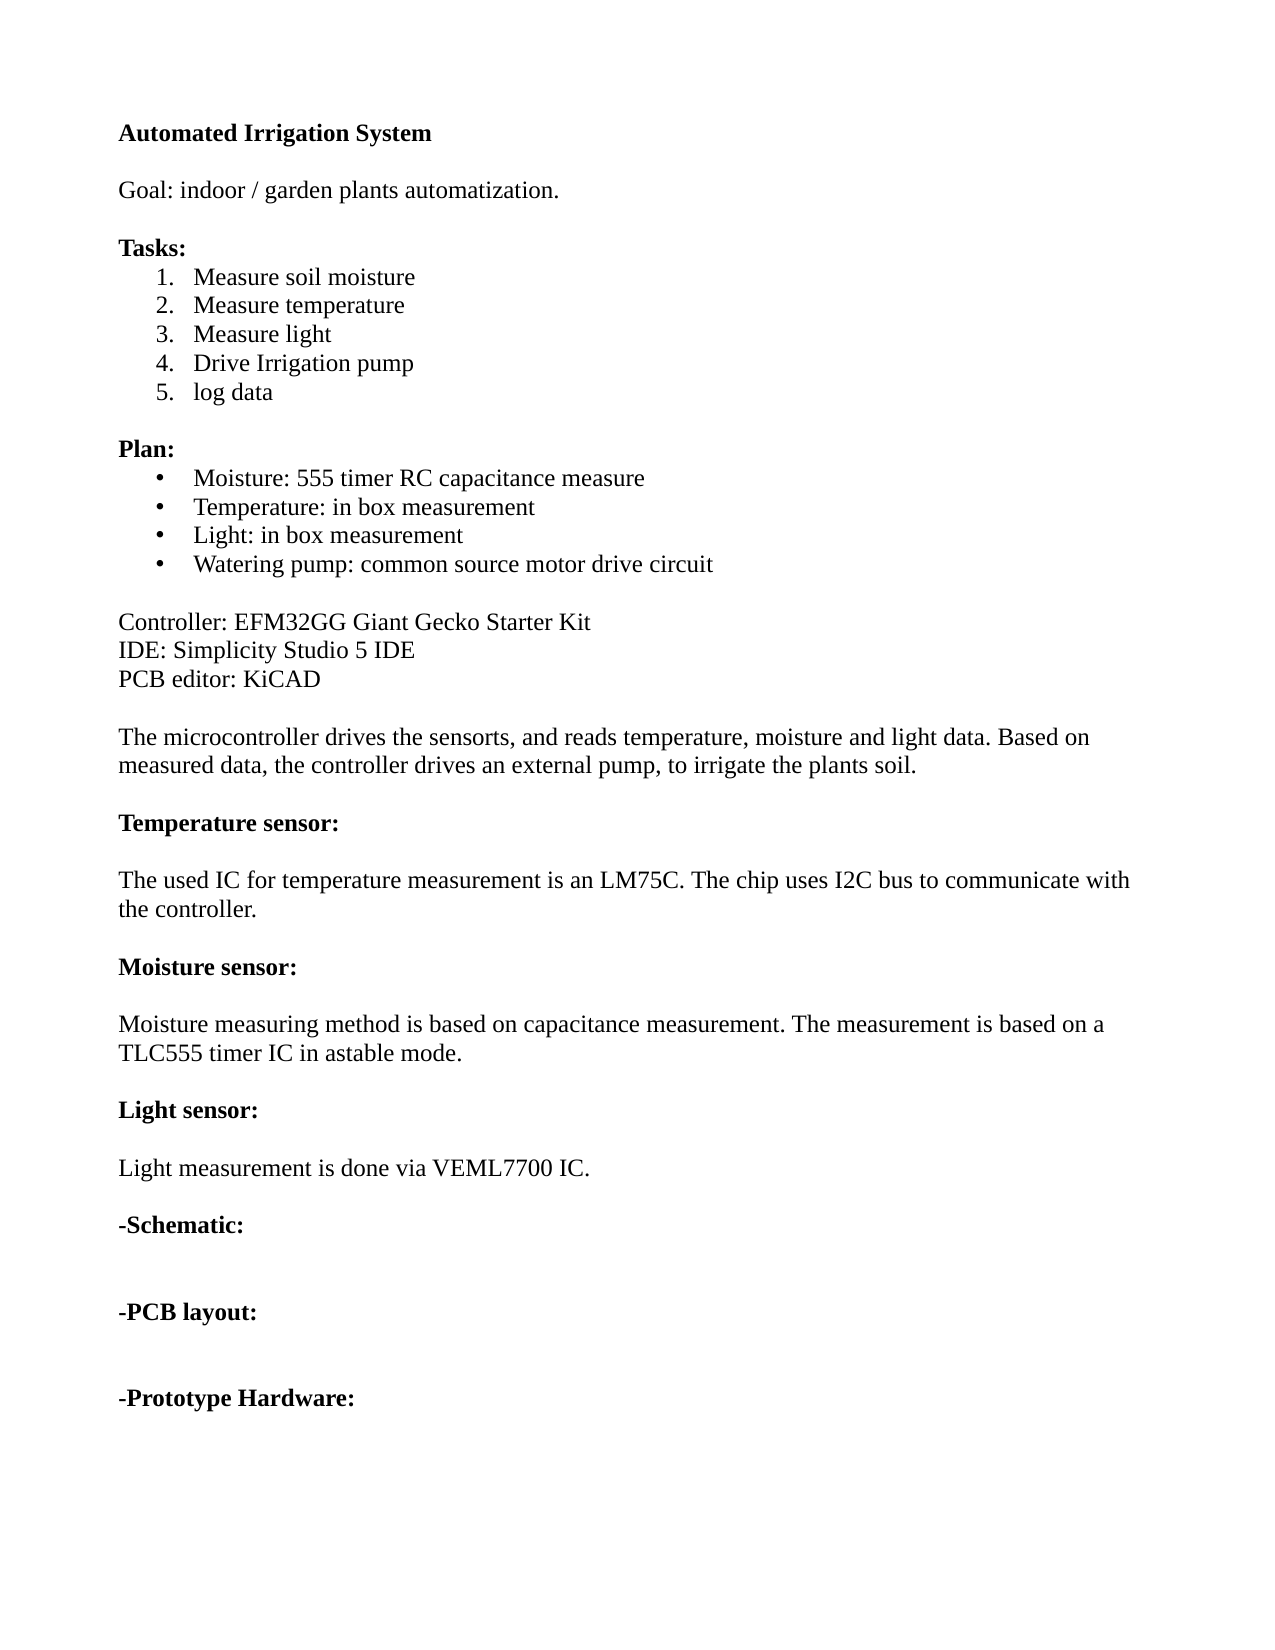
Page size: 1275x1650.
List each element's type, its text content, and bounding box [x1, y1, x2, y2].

text PCB editor: KiCAD [118, 664, 1157, 693]
text -Schematic: [118, 1211, 1157, 1239]
list log data [156, 377, 1157, 406]
text Light sensor: [118, 1096, 1157, 1124]
text The used IC for temperature measurement is an LM75C. The chip uses I2C bus to communicate with the controller. [118, 866, 1157, 923]
text Temperature sensor: [118, 808, 1157, 837]
text Plan: [118, 434, 1157, 463]
text Controller: EFM32GG Giant Gecko Starter Kit [118, 607, 1157, 636]
text Moisture sensor: [118, 952, 1157, 981]
list Temperature: in box measurement [156, 492, 1157, 521]
text Tasks: [118, 233, 1157, 262]
text -Prototype Hardware: [118, 1383, 1157, 1412]
text IDE: Simplicity Studio 5 IDE [118, 636, 1157, 664]
list Measure temperature [156, 291, 1157, 319]
list Moisture: 555 timer RC capacitance measure [156, 463, 1157, 492]
list Light: in box measurement [156, 521, 1157, 549]
text -PCB layout: [118, 1297, 1157, 1326]
text Moisture measuring method is based on capacitance measurement. The measurement is based on a TLC555 timer IC in astable mode. [118, 1009, 1157, 1067]
list Measure soil moisture [156, 262, 1157, 291]
list Drive Irrigation pump [156, 348, 1157, 377]
text Automated Irrigation System [118, 118, 1157, 147]
text Goal: indoor / garden plants automatization. [118, 176, 1157, 204]
text Light measurement is done via VEML7700 IC. [118, 1153, 1157, 1182]
list Measure light [156, 319, 1157, 348]
text The microcontroller drives the sensorts, and reads temperature, moisture and light data. Based on measured data, the controller drives an external pump, to irrigate the plants soil. [118, 722, 1157, 779]
list Watering pump: common source motor drive circuit [156, 549, 1157, 578]
